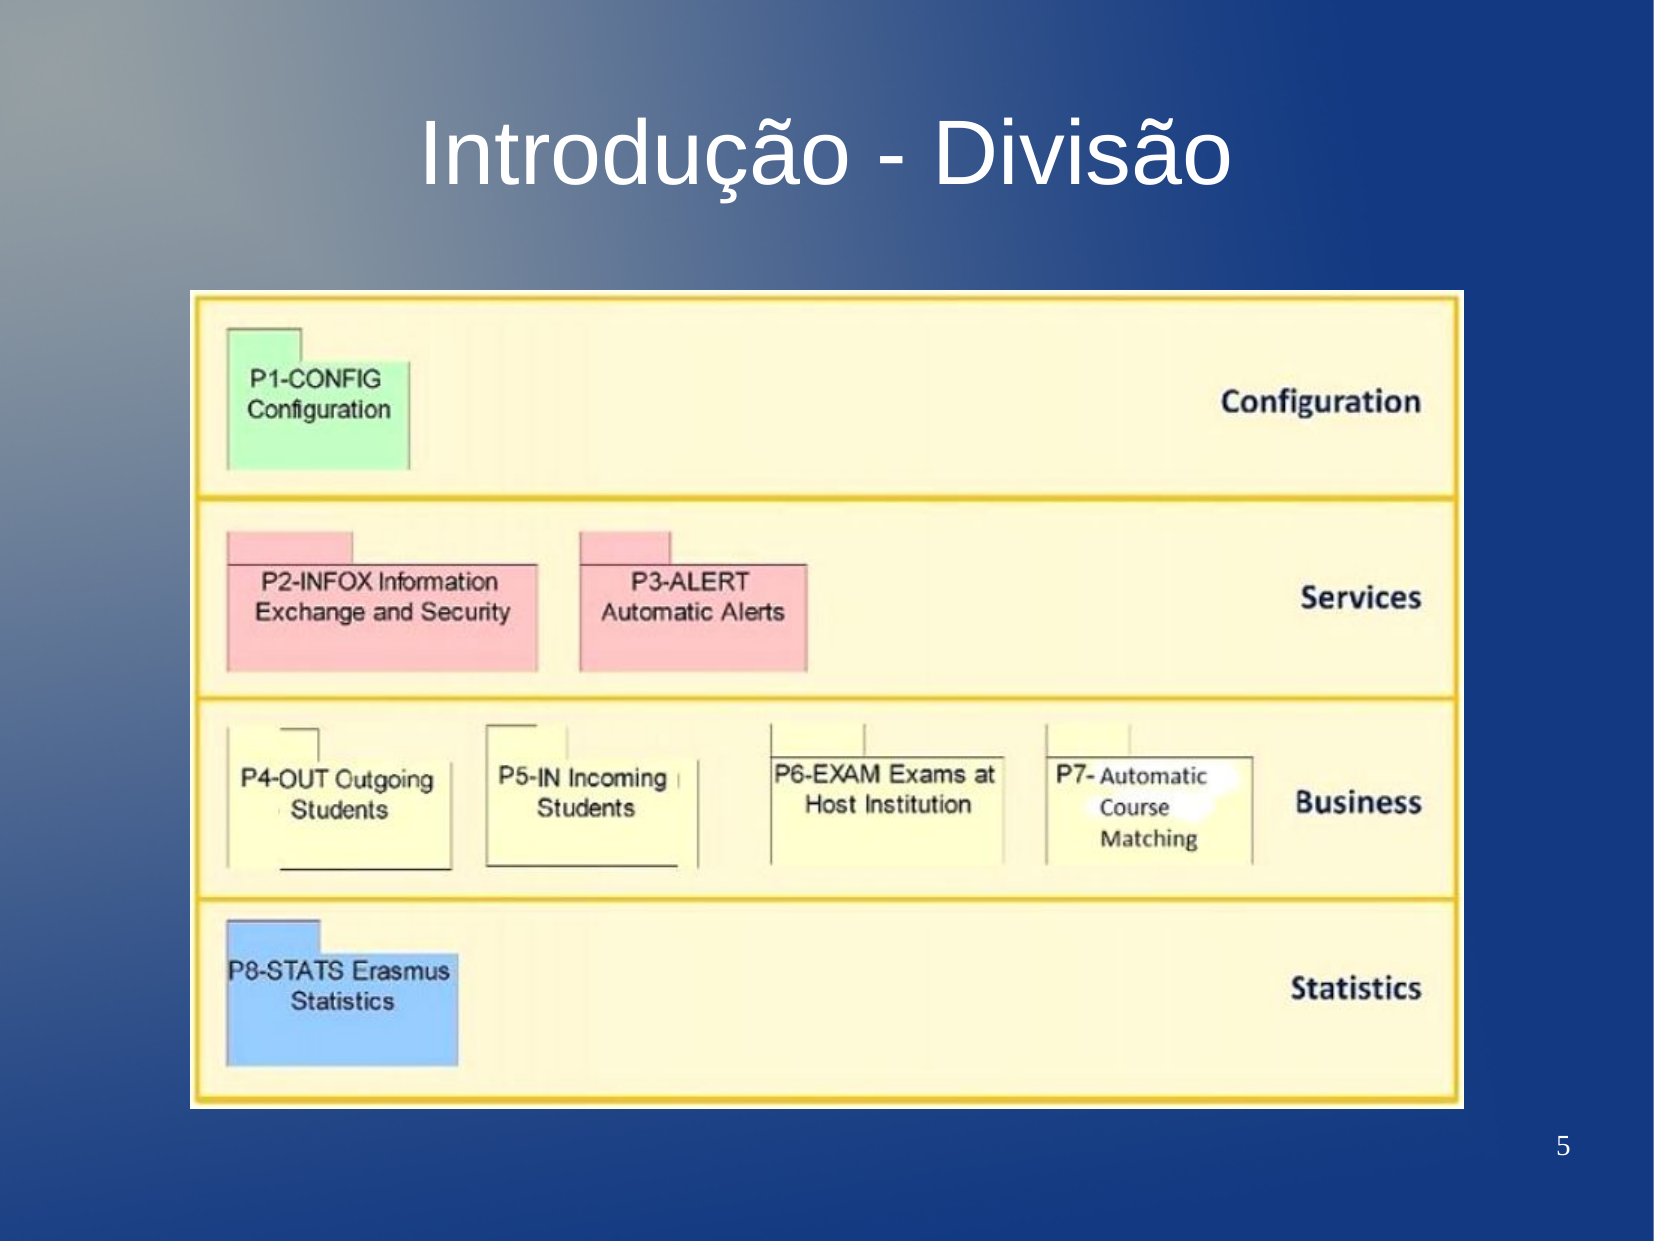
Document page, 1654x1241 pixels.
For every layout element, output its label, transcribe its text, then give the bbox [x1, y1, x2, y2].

title Introdução - Divisão [82, 49, 1571, 257]
picture [0, 0, 1654, 1241]
